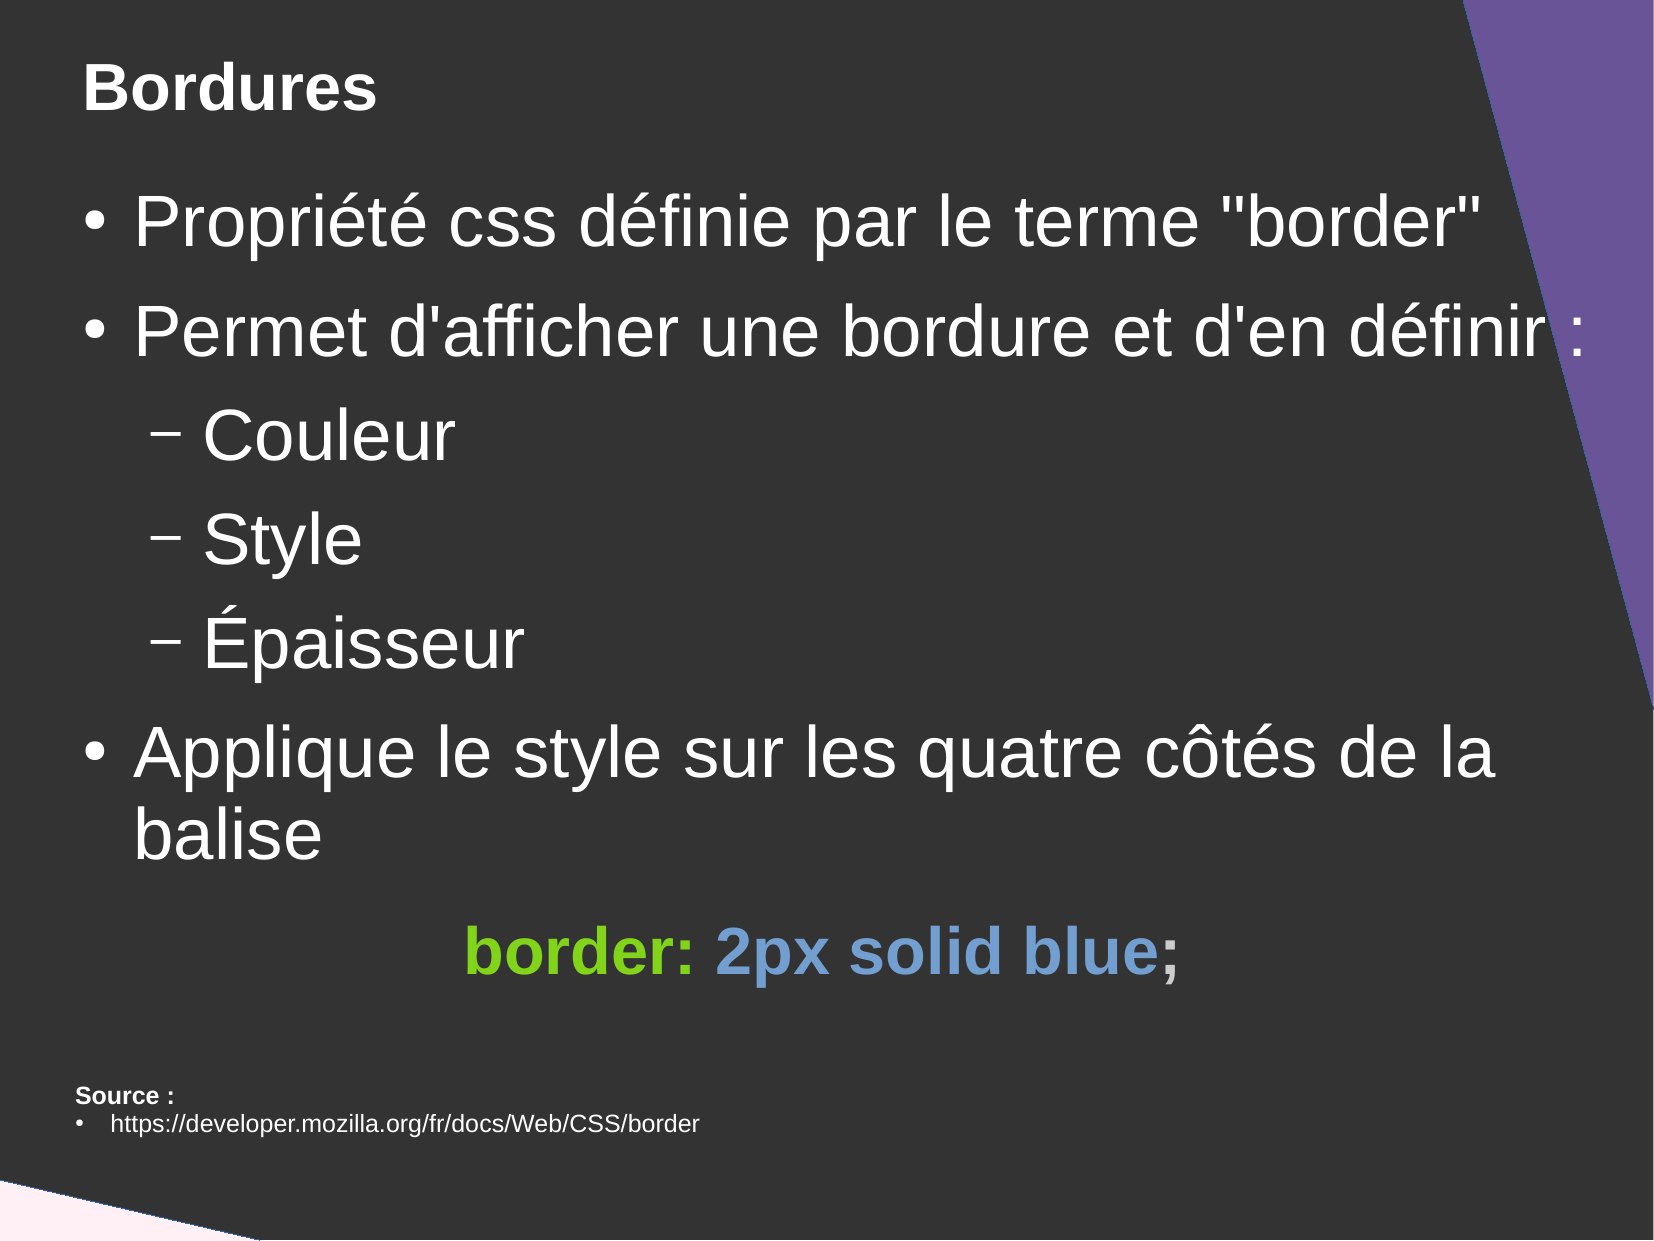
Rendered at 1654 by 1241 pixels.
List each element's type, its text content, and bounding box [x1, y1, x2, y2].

text_box border: 2px solid blue; [448, 906, 1205, 997]
text_box Source : https://developer.mozilla.org/fr/docs/Web/CSS/border [60, 1074, 1546, 1217]
list Propriété css définie par le terme "border" Permet d'afficher une bordure et d'en définir : Couleur Style Épaisseur Applique le style sur les quatre côtés de la balise [64, 180, 1604, 910]
text_box [1463, 0, 1654, 710]
title Bordures [82, 49, 1571, 130]
text_box [0, 1179, 264, 1241]
